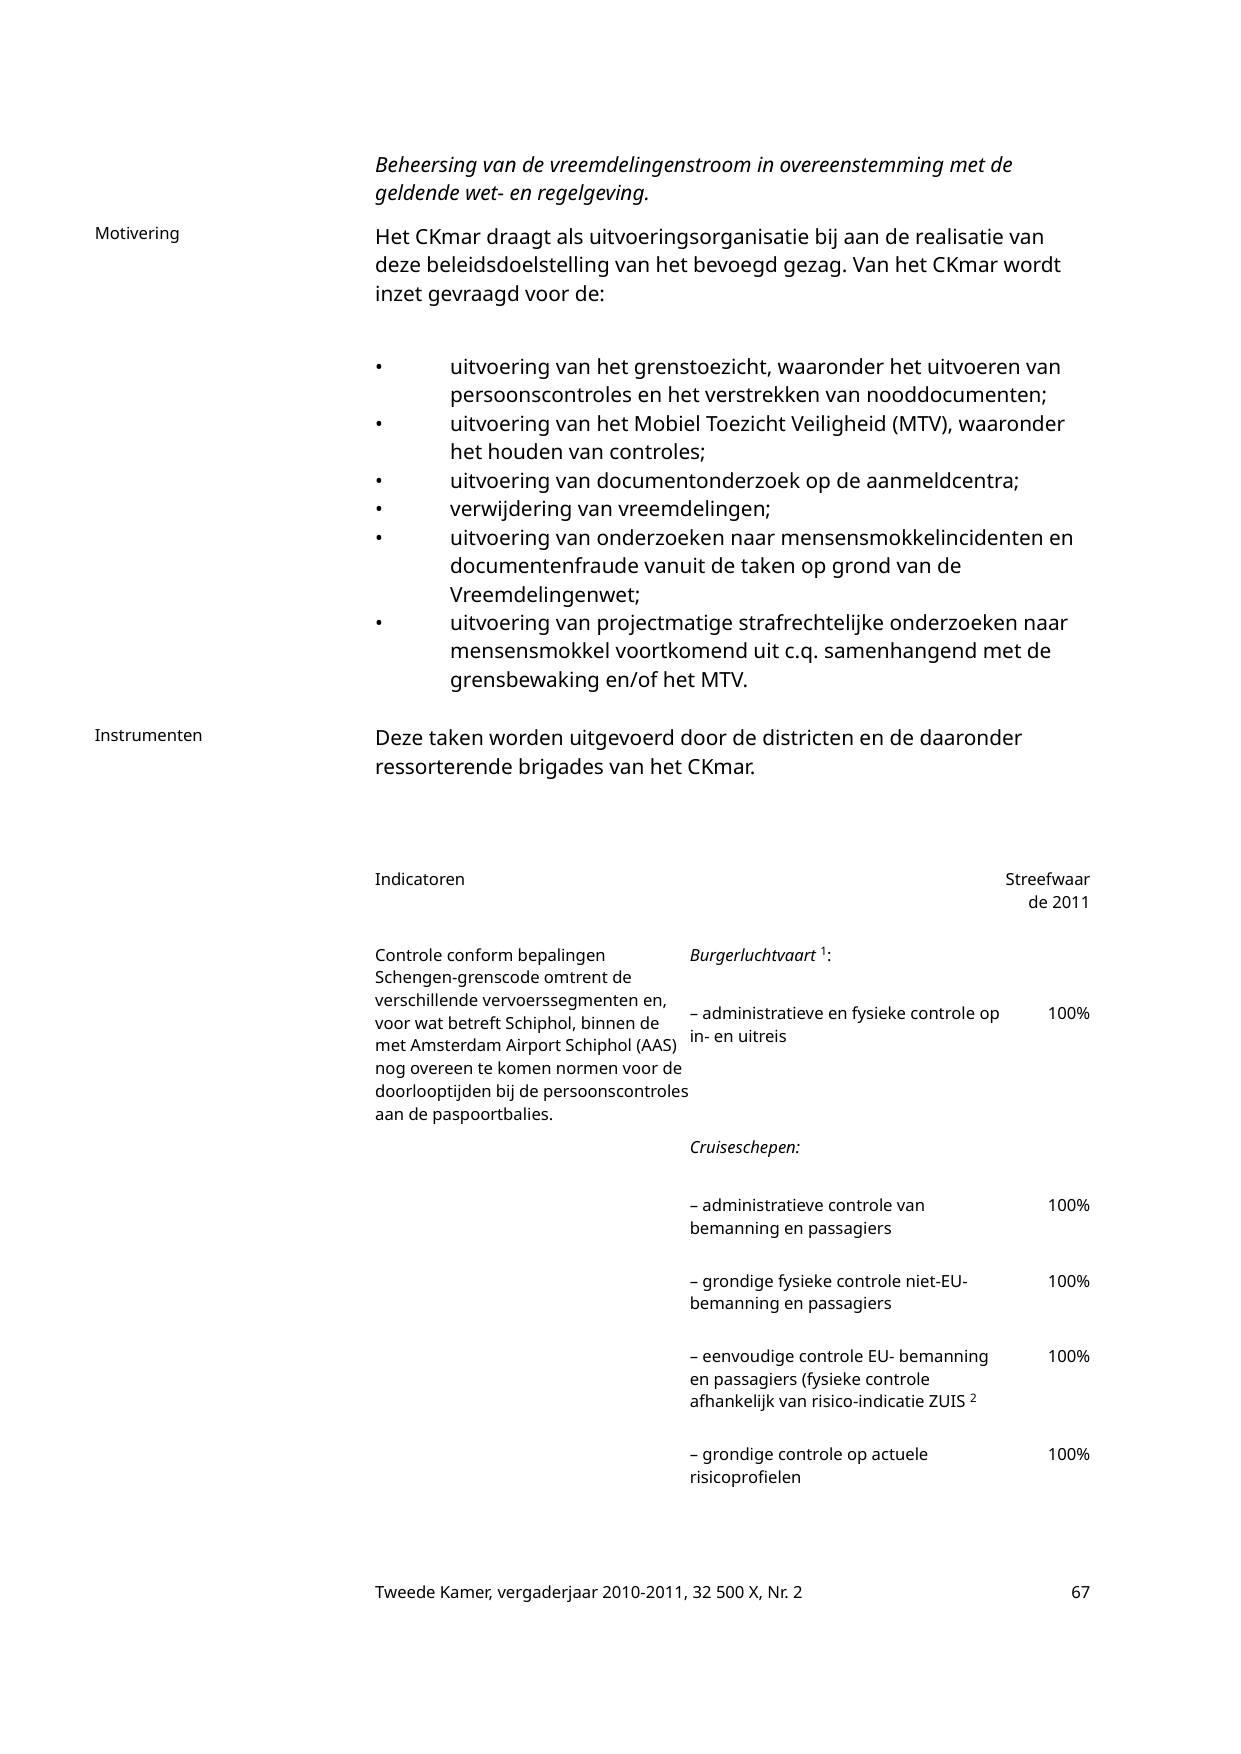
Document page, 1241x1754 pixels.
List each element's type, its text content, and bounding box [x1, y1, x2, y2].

list uitvoering van projectmatige strafrechtelijke onderzoeken naar mensensmokkel voortkomend uit c.q. samenhangend met de grensbewaking en/of het MTV. [375, 608, 1090, 693]
table_cell [1004, 1135, 1090, 1194]
text Motivering [94, 222, 328, 244]
table_cell – administratieve en fysieke controle op in- en uitreis [690, 1002, 1004, 1077]
table_cell 100% [1004, 1443, 1090, 1518]
table_cell Burgerluchtvaart 1: [690, 943, 1004, 1002]
table_cell 100% [1004, 1002, 1090, 1077]
table_cell [1004, 943, 1090, 1002]
text Beheersing van de vreemdelingenstroom in overeenstemming met de geldende wet- en regelgeving. [375, 150, 1090, 207]
list uitvoering van onderzoeken naar mensensmokkelincidenten en documentenfraude vanuit de taken op grond van de Vreemdelingenwet; [375, 523, 1090, 608]
list uitvoering van het grenstoezicht, waaronder het uitvoeren van persoonscontroles en het verstrekken van nooddocumenten; [375, 352, 1090, 409]
table_cell 100% [1004, 1269, 1090, 1345]
table_header Indicatoren [375, 868, 689, 943]
table_header [690, 868, 1004, 943]
list verwijdering van vreemdelingen; [375, 494, 1090, 523]
list uitvoering van het Mobiel Toezicht Veiligheid (MTV), waaronder het houden van controles; [375, 409, 1090, 466]
table_cell – eenvoudige controle EU- bemanning en passagiers (fysieke controle afhankelijk van risico-indicatie ZUIS 2 [690, 1345, 1004, 1443]
table_cell Controle conform bepalingen Schengen-grenscode omtrent de verschillende vervoerssegmenten en, voor wat betreft Schiphol, binnen de met Amsterdam Airport Schiphol (AAS) nog overeen te komen normen voor de doorlooptijden bij de persoonscontroles aan de paspoortbalies. [375, 943, 689, 1345]
table_cell – grondige fysieke controle niet-EU-bemanning en passagiers [690, 1269, 1004, 1345]
table_cell [375, 1345, 689, 1443]
text Deze taken worden uitgevoerd door de districten en de daaronder ressorterende brigades van het CKmar. [375, 723, 1090, 780]
table_cell Cruiseschepen: [690, 1135, 1004, 1194]
table_cell [375, 1443, 689, 1518]
table_header Streefwaarde 2011 [1004, 868, 1090, 943]
table_cell 100% [1004, 1345, 1090, 1443]
text Het CKmar draagt als uitvoeringsorganisatie bij aan de realisatie van deze beleidsdoelstelling van het bevoegd gezag. Van het CKmar wordt inzet gevraagd voor de: [375, 222, 1090, 307]
table_cell [1004, 1077, 1090, 1135]
table_cell 100% [1004, 1194, 1090, 1269]
table_cell – grondige controle op actuele risicoprofielen [690, 1443, 1004, 1518]
table_cell – administratieve controle van bemanning en passagiers [690, 1194, 1004, 1269]
table_cell [690, 1077, 1004, 1135]
list uitvoering van documentonderzoek op de aanmeldcentra; [375, 466, 1090, 494]
text Instrumenten [94, 723, 328, 746]
